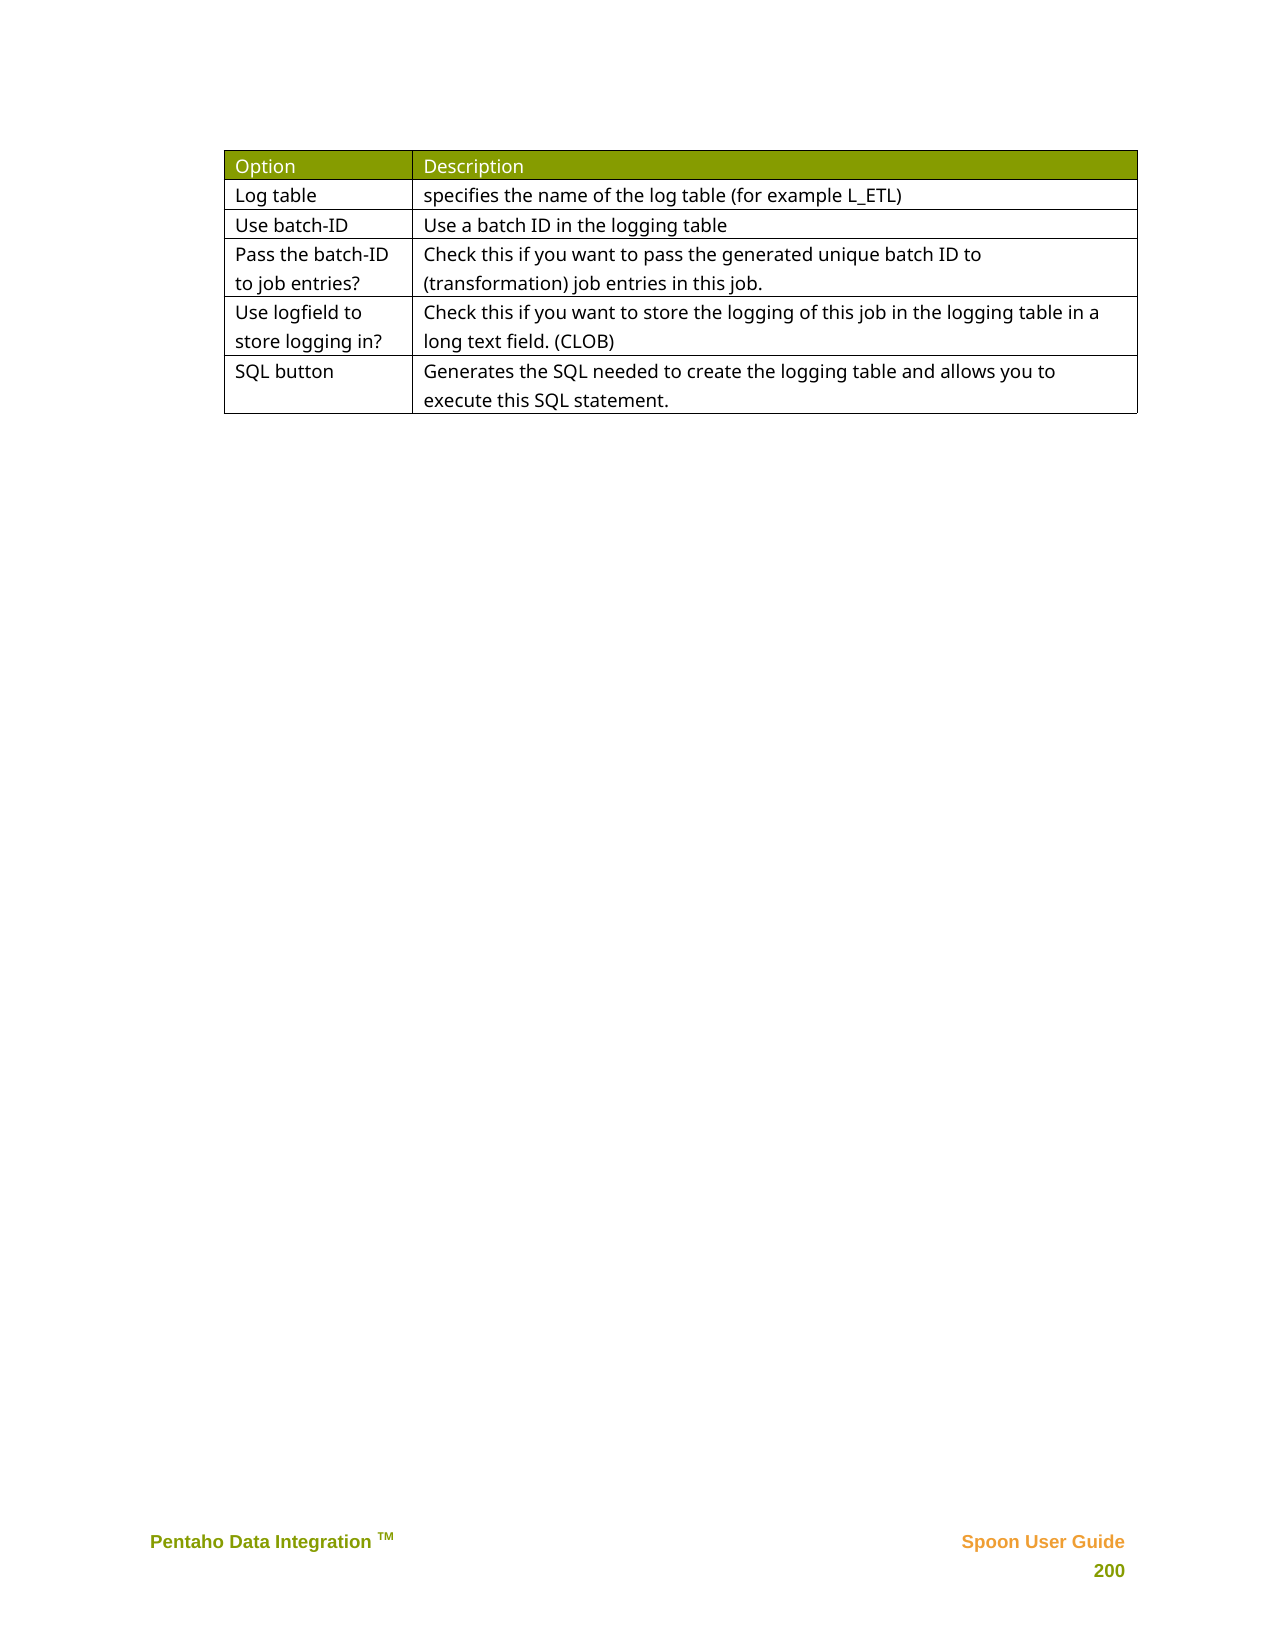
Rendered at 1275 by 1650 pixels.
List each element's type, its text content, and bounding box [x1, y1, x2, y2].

table_cell Check this if you want to store the logging of this job in the logging table in a long text field. (CLOB) [413, 297, 1137, 355]
table_cell specifies the name of the log table (for example L_ETL) [413, 180, 1137, 208]
table_cell Generates the SQL needed to create the logging table and allows you to execute this SQL statement. [413, 356, 1137, 413]
table_cell Use a batch ID in the logging table [413, 210, 1137, 238]
table_cell SQL button [225, 356, 412, 413]
table_cell Log table [225, 180, 412, 208]
table_header Description [413, 151, 1137, 179]
table_cell Use batch-ID [225, 210, 412, 238]
table_header Option [225, 151, 412, 179]
table_cell Use logfield to store logging in? [225, 297, 412, 355]
table_cell Pass the batch-ID to job entries? [225, 239, 412, 296]
table_cell Check this if you want to pass the generated unique batch ID to (transformation) job entries in this job. [413, 239, 1137, 296]
